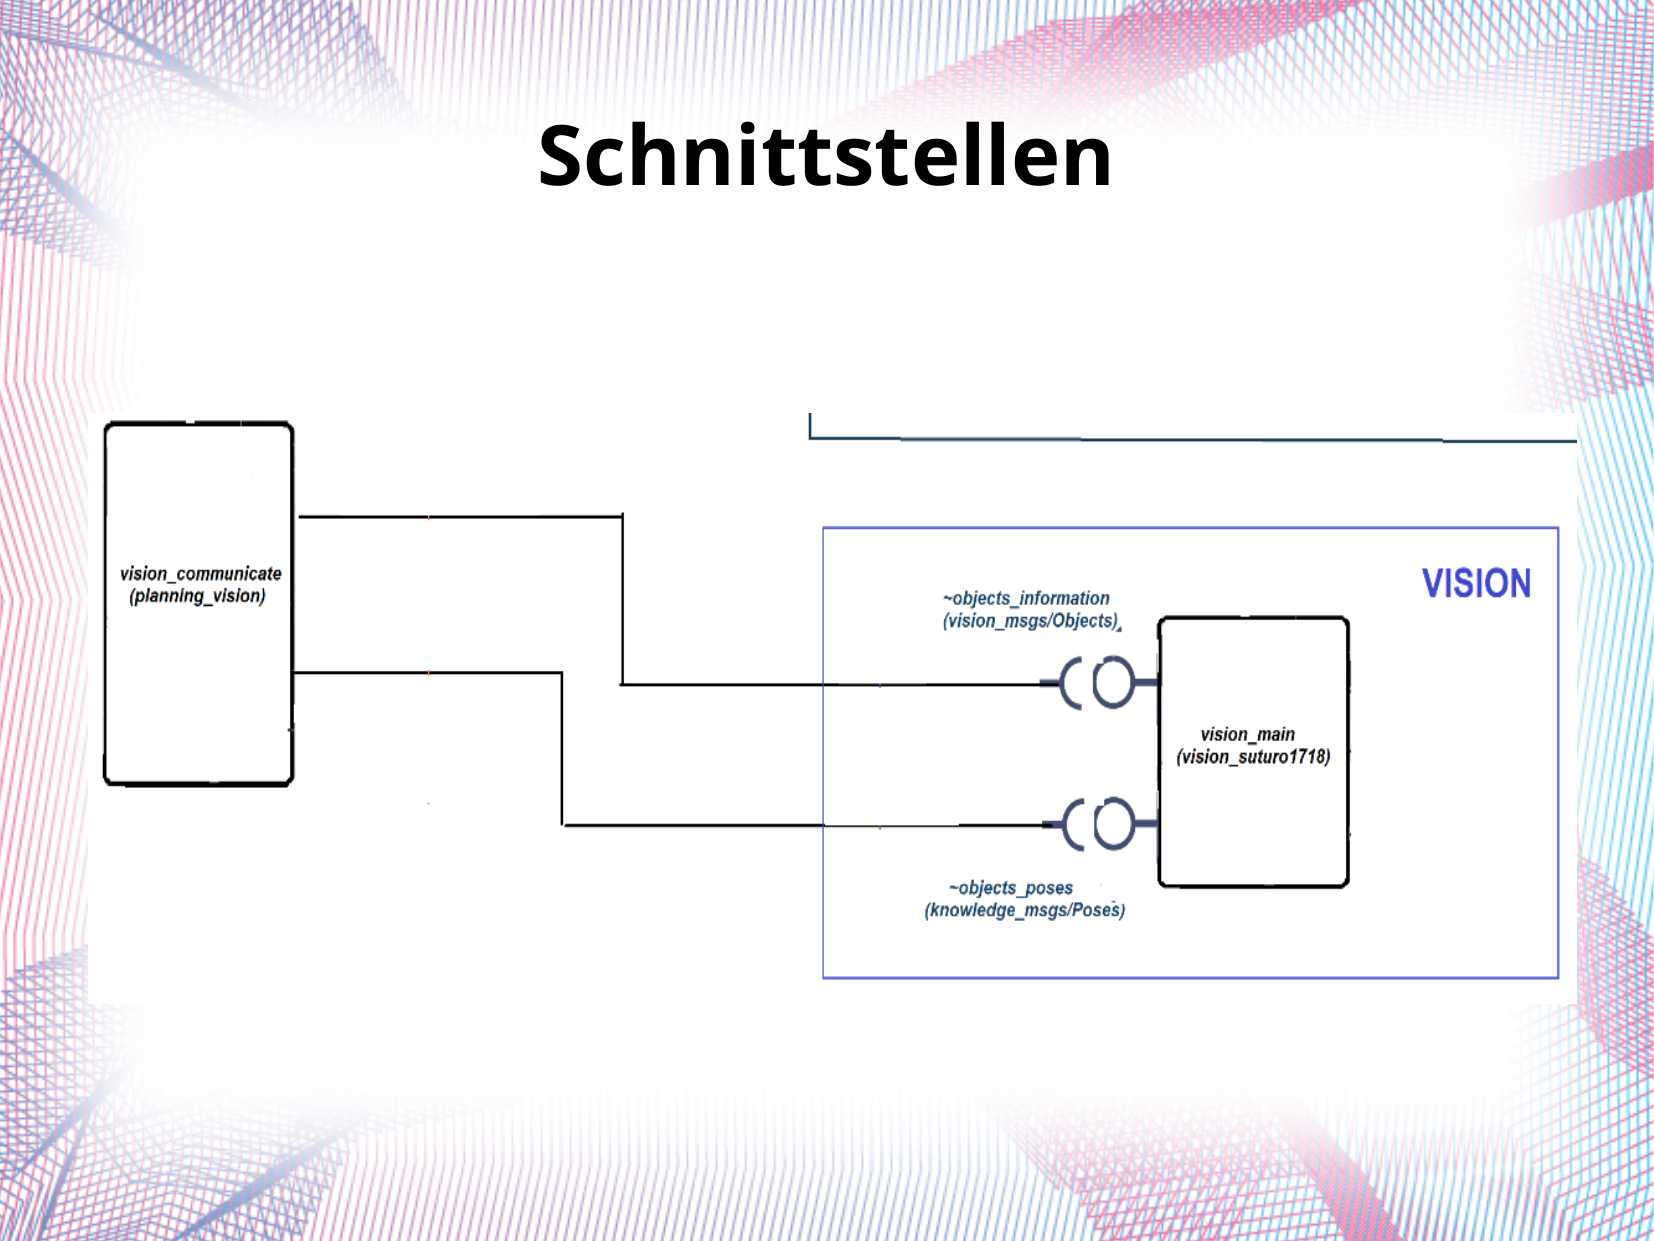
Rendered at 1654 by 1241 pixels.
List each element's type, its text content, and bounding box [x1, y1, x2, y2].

title Schnittstellen [82, 49, 1571, 257]
picture [0, 0, 1654, 1241]
